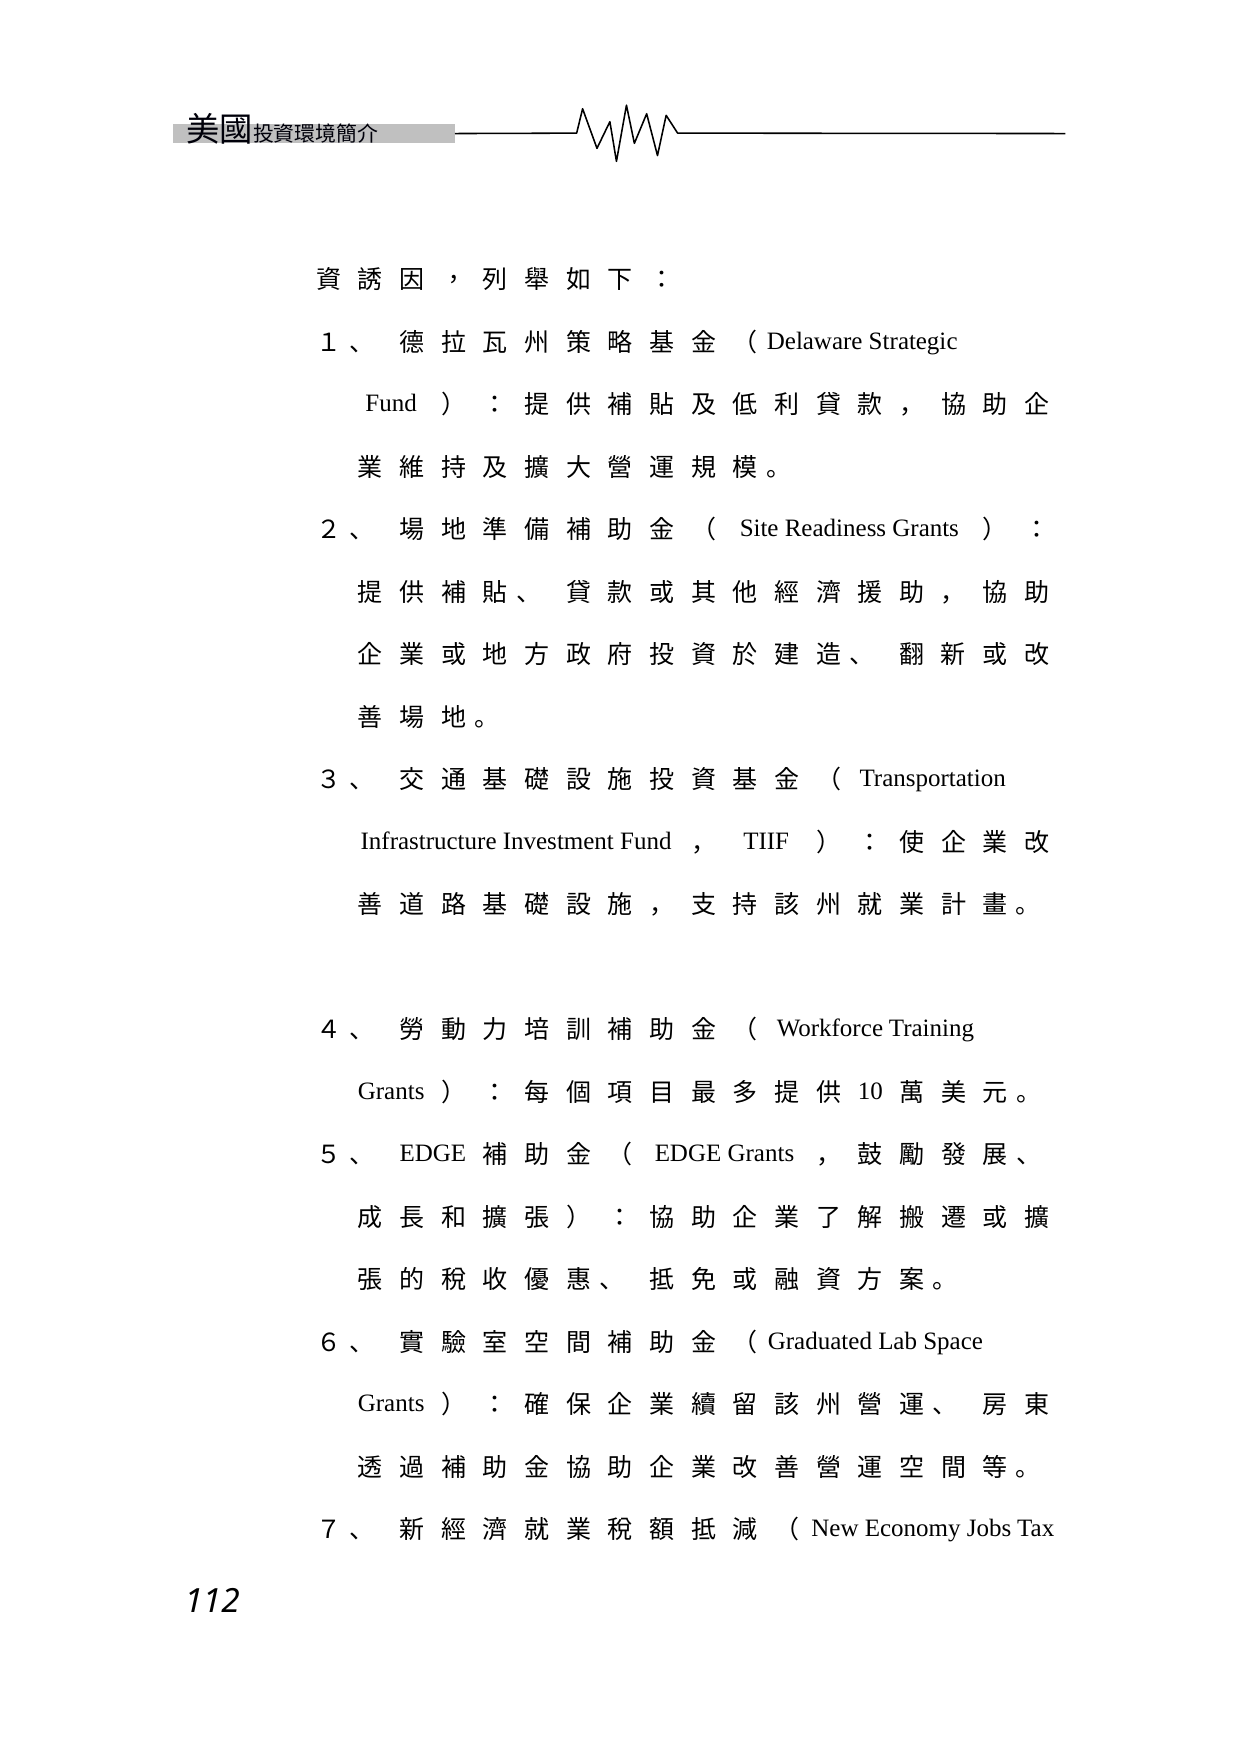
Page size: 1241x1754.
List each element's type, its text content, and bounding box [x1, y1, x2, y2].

text ６、實驗室空間補助金（Graduated Lab Space Grants）：確保企業續留該州營運、房東透過補助金協助企業改善營運空間等。 [281, 1299, 1058, 1486]
text １、德拉瓦州策略基金（Delaware Strategic Fund）：提供補貼及低利貸款，協助企業維持及擴大營運規模。 [281, 299, 1058, 486]
text ７、新經濟就業稅額抵減（New Economy Jobs Tax [281, 1486, 1058, 1549]
text ３、交通基礎設施投資基金（Transportation Infrastructure Investment Fund，TIIF）：使企業改善道路基礎設施，支持該州就業計畫。 [281, 736, 1058, 924]
text ２、場地準備補助金（Site Readiness Grants）：提供補貼、貸款或其他經濟援助，協助企業或地方政府投資於建造、翻新或改善場地。 [281, 486, 1058, 736]
text ４、勞動力培訓補助金（Workforce Training Grants）：每個項目最多提供10萬美元。 [281, 986, 1058, 1111]
text ５、EDGE補助金（EDGE Grants，鼓勵發展、成長和擴張）：協助企業了解搬遷或擴張的稅收優惠、抵免或融資方案。 [281, 1111, 1058, 1299]
text 資誘因，列舉如下： [207, 236, 1058, 299]
